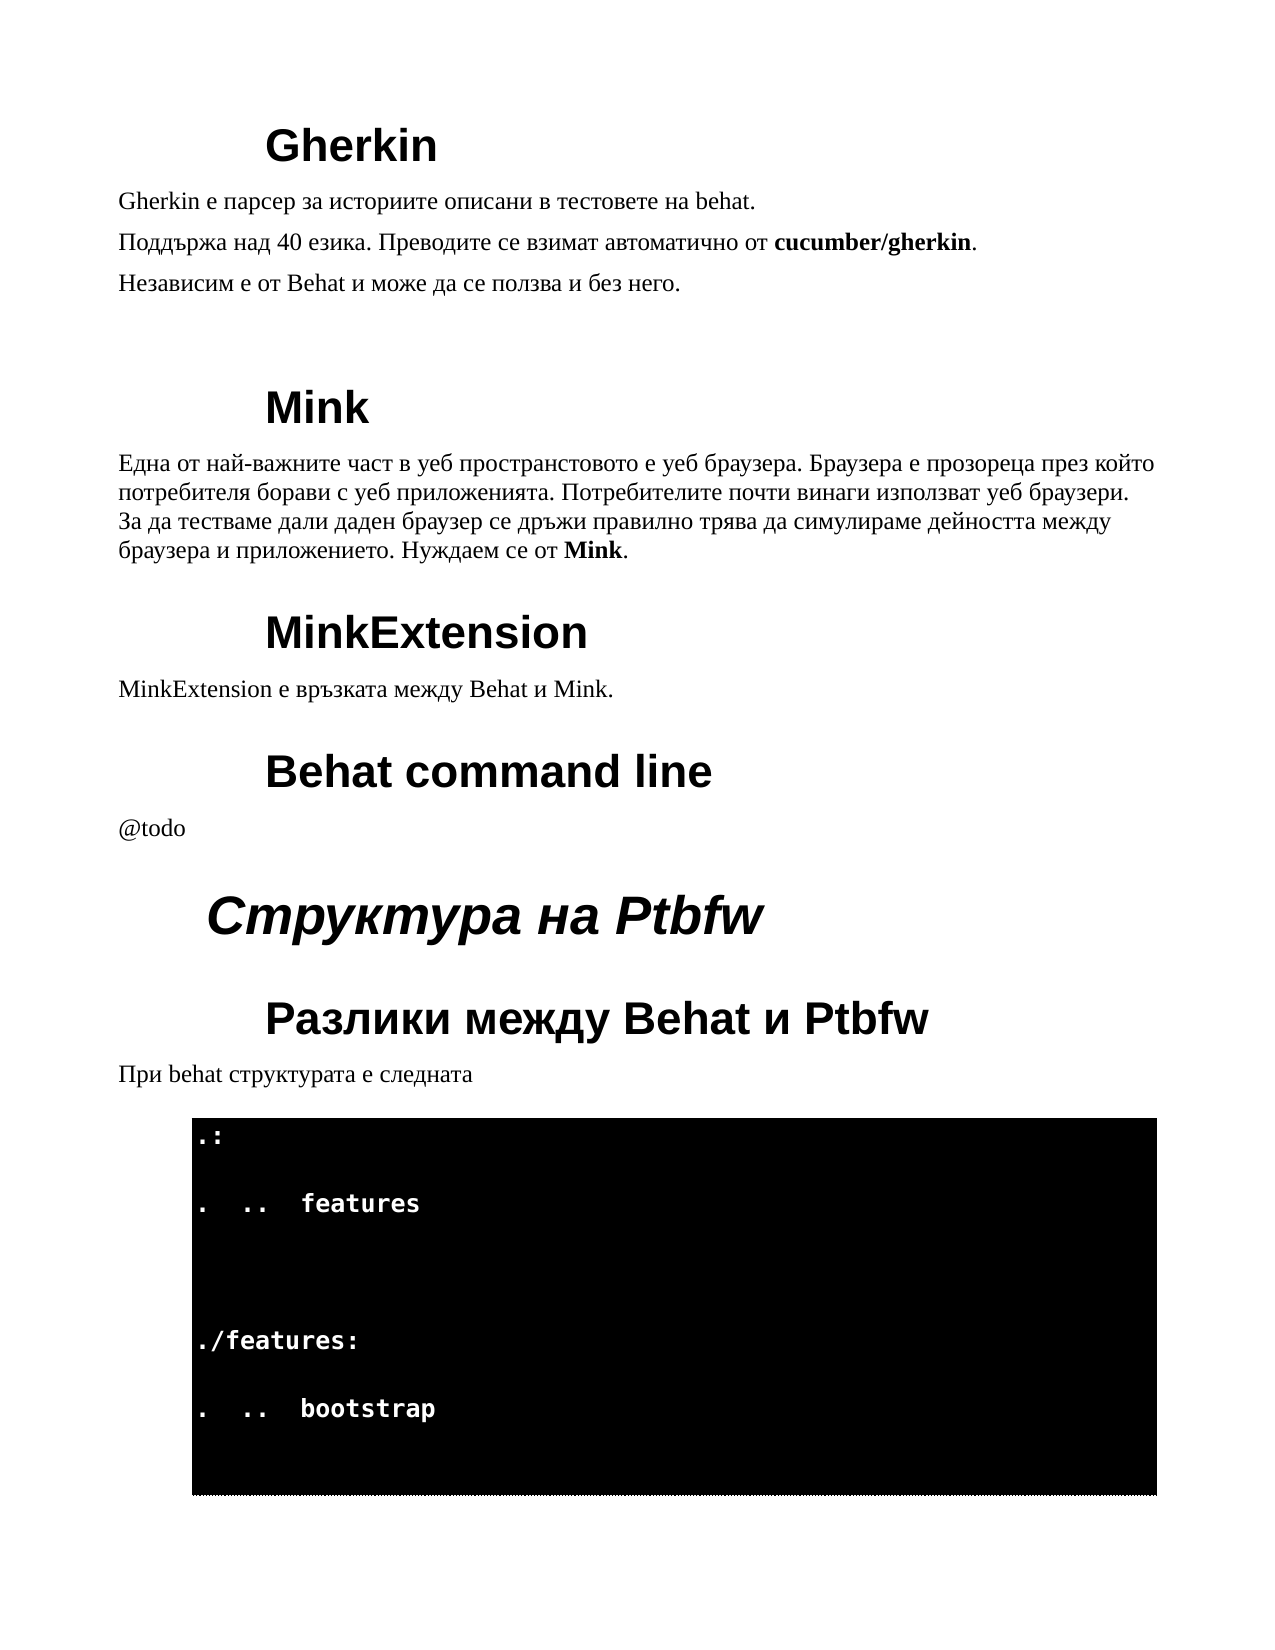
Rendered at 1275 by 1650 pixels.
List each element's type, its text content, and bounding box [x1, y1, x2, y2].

text .: [192, 1118, 1157, 1151]
subtitle Структура на Ptbfw [206, 884, 1157, 946]
subtitle Mink [265, 381, 1157, 433]
subtitle Gherkin [265, 118, 1157, 171]
text Една от най-важните част в уеб пространстовото е уеб браузера. Браузера е прозореца през който потребителя борави с уеб приложенията. Потребителите почти винаги използват уеб браузери. За да тестваме дали даден браузер се дръжи правилно трява да симулираме дейността между браузера и приложението. Нуждаем се от Mink. [118, 448, 1157, 563]
subtitle MinkExtension [265, 606, 1157, 659]
text . .. bootstrap [192, 1391, 1157, 1423]
text Gherkin е парсер за историите описани в тестовете на behat. [118, 186, 1157, 214]
text Независим е от Behat и може да се ползва и без него. [118, 268, 1157, 297]
text При behat структурата е следната [118, 1059, 1157, 1088]
text . .. features [192, 1186, 1157, 1219]
subtitle Разлики между Behat и Ptbfw [265, 991, 1157, 1044]
text @todo [118, 813, 1157, 841]
text Поддържа над 40 езика. Преводите се взимат автоматично от cucumber/gherkin. [118, 227, 1157, 256]
subtitle Behat command line [265, 745, 1157, 798]
text ./features: [192, 1323, 1157, 1355]
text MinkExtension е връзката между Behat и Mink. [118, 674, 1157, 702]
